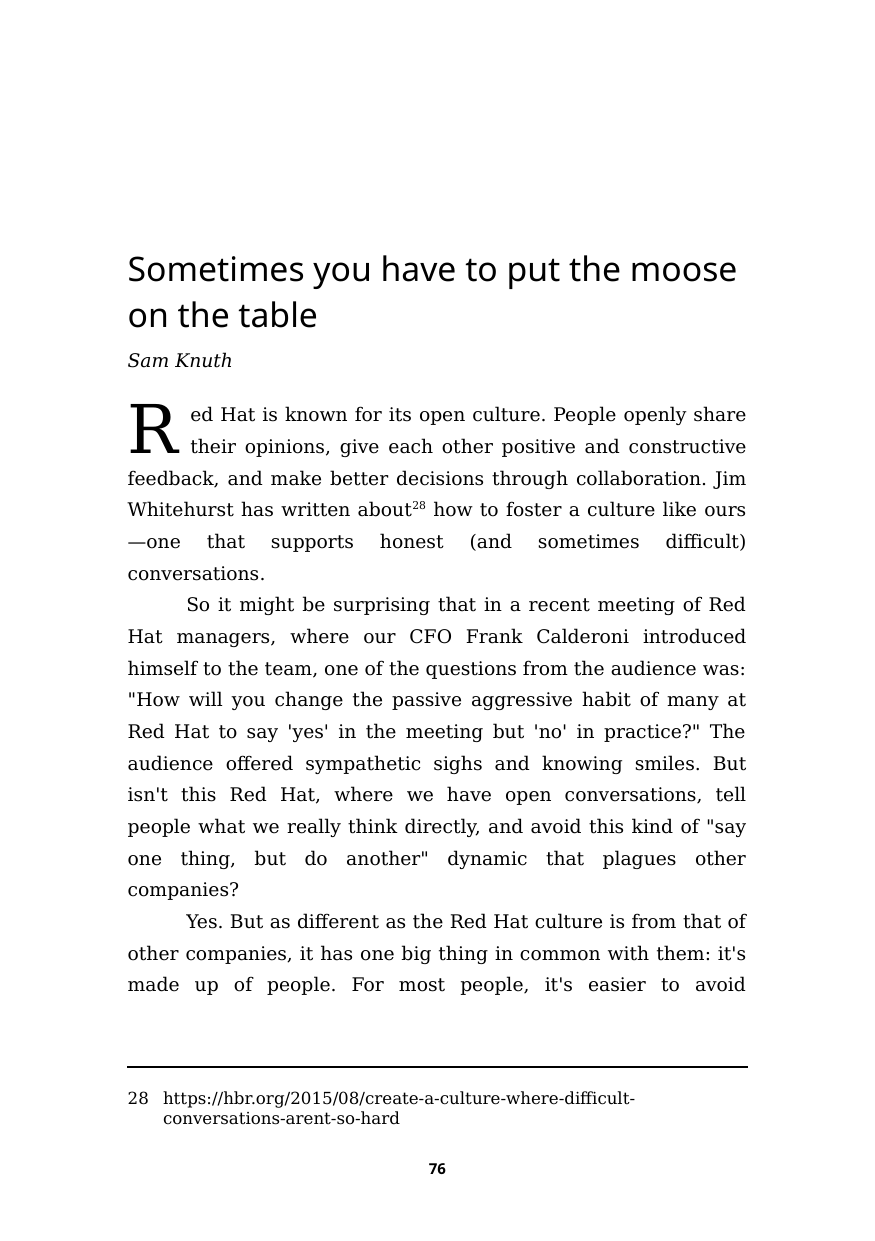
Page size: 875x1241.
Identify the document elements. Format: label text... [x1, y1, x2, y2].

text Sam Knuth [127, 350, 747, 372]
subtitle Sometimes you have to put the moose on the table [127, 246, 747, 338]
text Red Hat is known for its open culture. People openly share their opinions, give each other positive and constructive feedback, and make better decisions through collaboration. Jim Whitehurst has written about how to foster a culture like ours—one that supports honest (and sometimes difficult) conversations. [127, 404, 747, 584]
text https://hbr.org/2015/08/create-a-culture-where-difficult-conversations-arent-so-hard [127, 1089, 747, 1128]
text Yes. But as different as the Red Hat culture is from that of other companies, it has one big thing in common with them: it's made up of people. For most people, it's easier to avoid [127, 911, 747, 996]
text So it might be surprising that in a recent meeting of Red Hat managers, where our CFO Frank Calderoni introduced himself to the team, one of the questions from the audience was: "How will you change the passive aggressive habit of many at Red Hat to say 'yes' in the meeting but 'no' in practice?" The audience offered sympathetic sighs and knowing smiles. But isn't this Red Hat, where we have open conversations, tell people what we really think directly, and avoid this kind of "say one thing, but do another" dynamic that plagues other companies? [127, 594, 747, 901]
